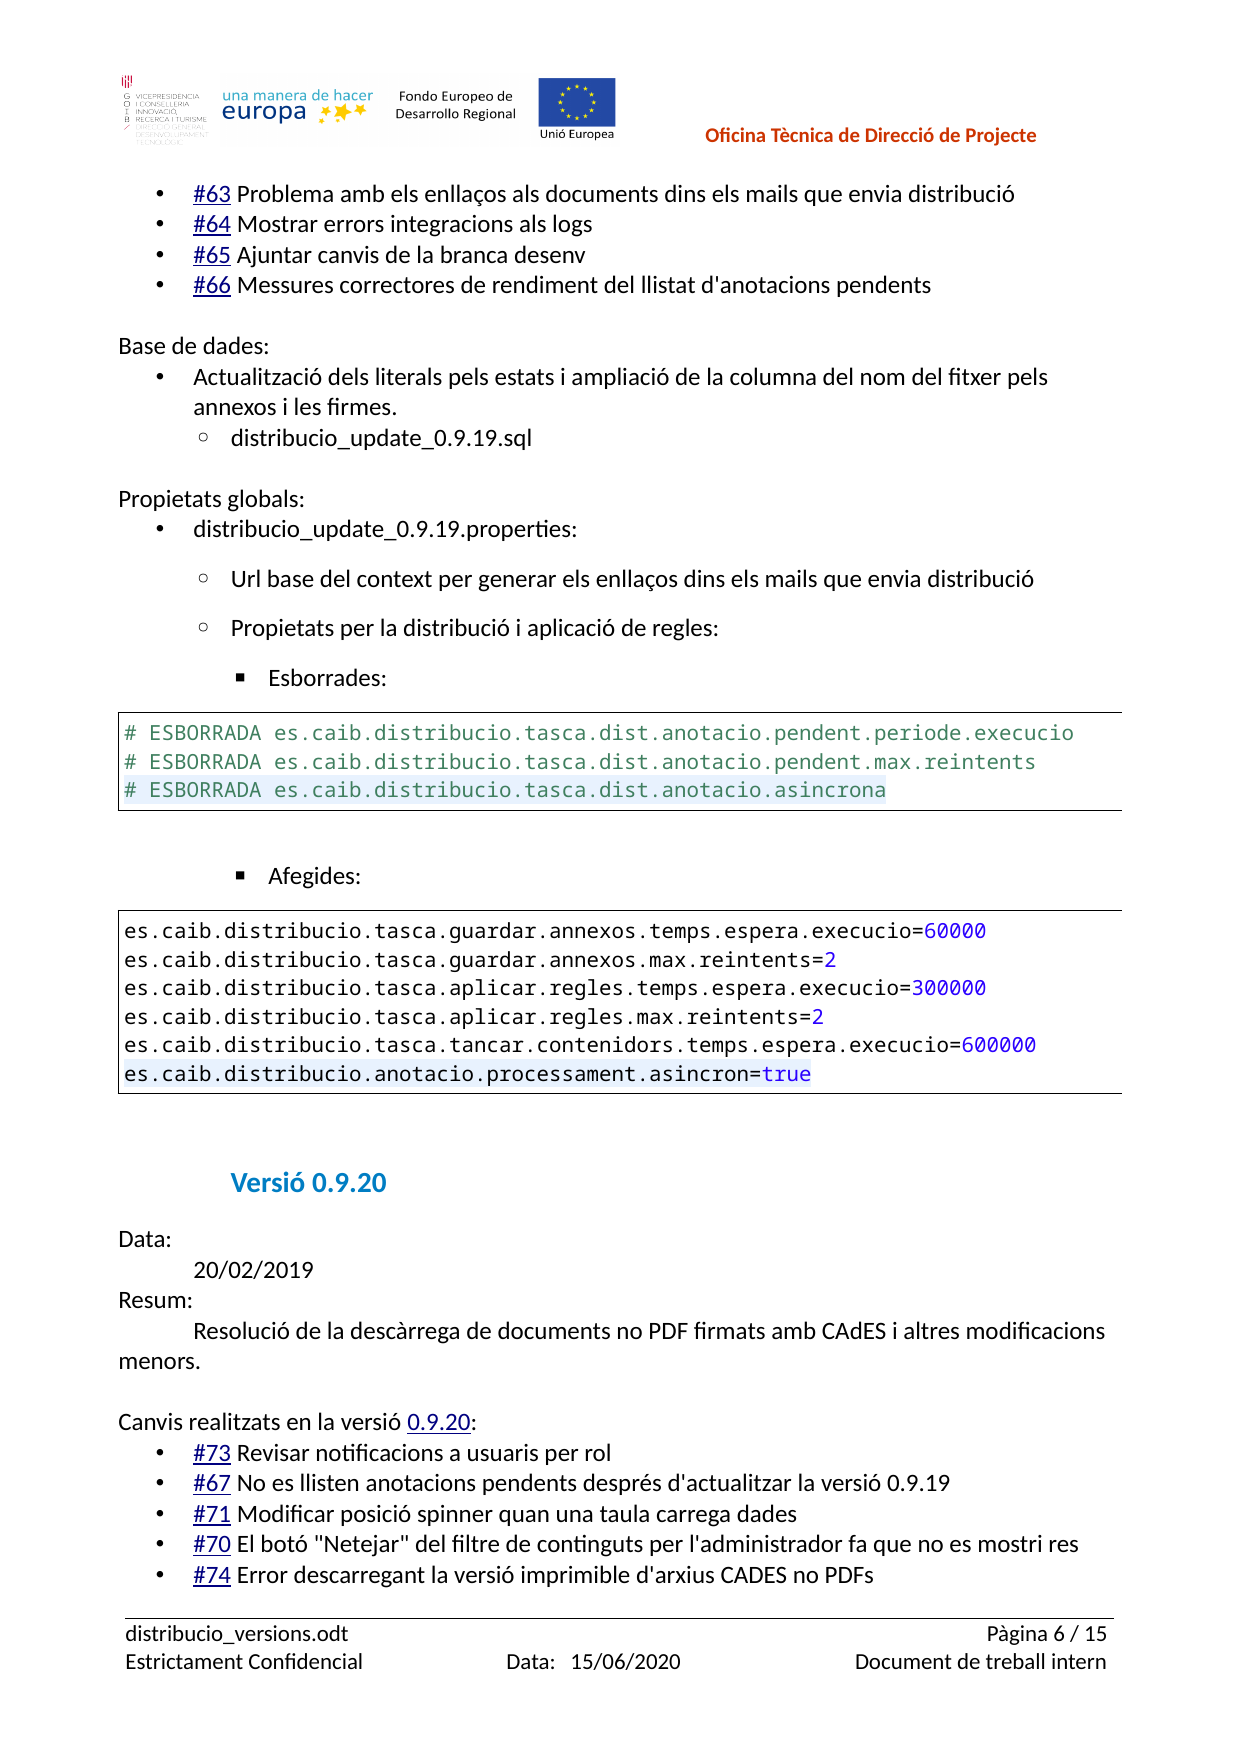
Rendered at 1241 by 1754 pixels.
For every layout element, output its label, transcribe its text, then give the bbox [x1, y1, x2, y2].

list #66 Messures correctores de rendiment del llistat d'anotacions pendents [156, 269, 1122, 300]
list Esborrades: [231, 662, 1122, 693]
list #65 Ajuntar canvis de la branca desenv [156, 239, 1122, 269]
text Propietats globals: [118, 483, 1122, 513]
picture [118, 73, 213, 147]
subtitle Versió 0.9.20 [153, 1164, 1122, 1200]
text Resolució de la descàrrega de documents no PDF firmats amb CAdES i altres modificacions menors. [118, 1315, 1122, 1376]
list distribucio_update_0.9.19.properties: [156, 513, 1122, 544]
text Resum: [118, 1284, 1122, 1315]
table_header # ESBORRADA es.caib.distribucio.tasca.dist.anotacio.pendent.periode.execucio # ESBORRADA es.caib.distribucio.tasca.dist.anotacio.pendent.max.reintents # ESBORRADA es.caib.distribucio.tasca.dist.anotacio.asincrona [119, 713, 1122, 809]
list #63 Problema amb els enllaços als documents dins els mails que envia distribució [156, 178, 1122, 208]
list #74 Error descarregant la versió imprimible d'arxius CADES no PDFs [156, 1559, 1122, 1590]
list #73 Revisar notificacions a usuaris per rol [156, 1437, 1122, 1468]
text Base de dades: [118, 330, 1122, 361]
list #70 El botó "Netejar" del filtre de continguts per l'administrador fa que no es mostri res [156, 1529, 1122, 1559]
list Actualització dels literals pels estats i ampliació de la columna del nom del fitxer pels annexos i les firmes. [156, 361, 1122, 422]
list Url base del context per generar els enllaços dins els mails que envia distribució [193, 563, 1122, 593]
list distribucio_update_0.9.19.sql [193, 422, 1122, 452]
text 20/02/2019 [118, 1254, 1122, 1284]
table_header es.caib.distribucio.tasca.guardar.annexos.temps.espera.execucio=60000 es.caib.distribucio.tasca.guardar.annexos.max.reintents=2 es.caib.distribucio.tasca.aplicar.regles.temps.espera.execucio=300000 es.caib.distribucio.tasca.aplicar.regles.max.reintents=2 es.caib.distribucio.tasca.tancar.contenidors.temps.espera.execucio=600000 es.caib.distribucio.anotacio.processament.asincron=true [119, 911, 1122, 1093]
text Data: [118, 1223, 1122, 1254]
list #64 Mostrar errors integracions als logs [156, 208, 1122, 239]
picture [219, 73, 621, 147]
list #67 No es llisten anotacions pendents després d'actualitzar la versió 0.9.19 [156, 1468, 1122, 1498]
list Propietats per la distribució i aplicació de regles: [193, 613, 1122, 643]
list Afegides: [231, 860, 1122, 891]
text Canvis realitzats en la versió 0.9.20: [118, 1407, 1122, 1437]
list #71 Modificar posició spinner quan una taula carrega dades [156, 1498, 1122, 1529]
